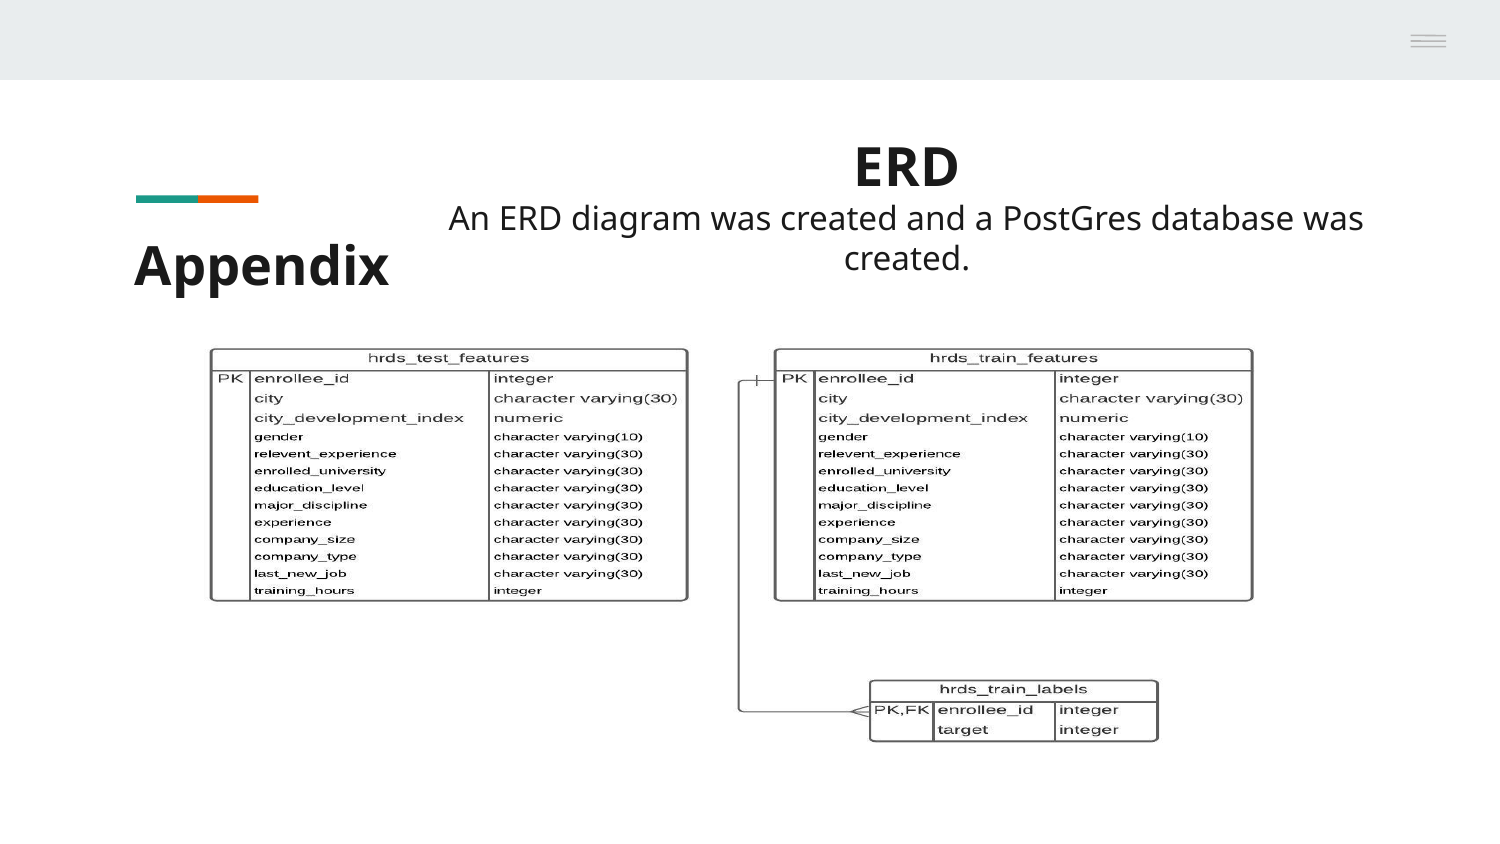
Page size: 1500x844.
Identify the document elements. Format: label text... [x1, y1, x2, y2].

picture [191, 338, 1309, 765]
title ERD An ERD diagram was created and a PostGres database was created. [398, 116, 1416, 291]
title Appendix [119, 216, 662, 443]
